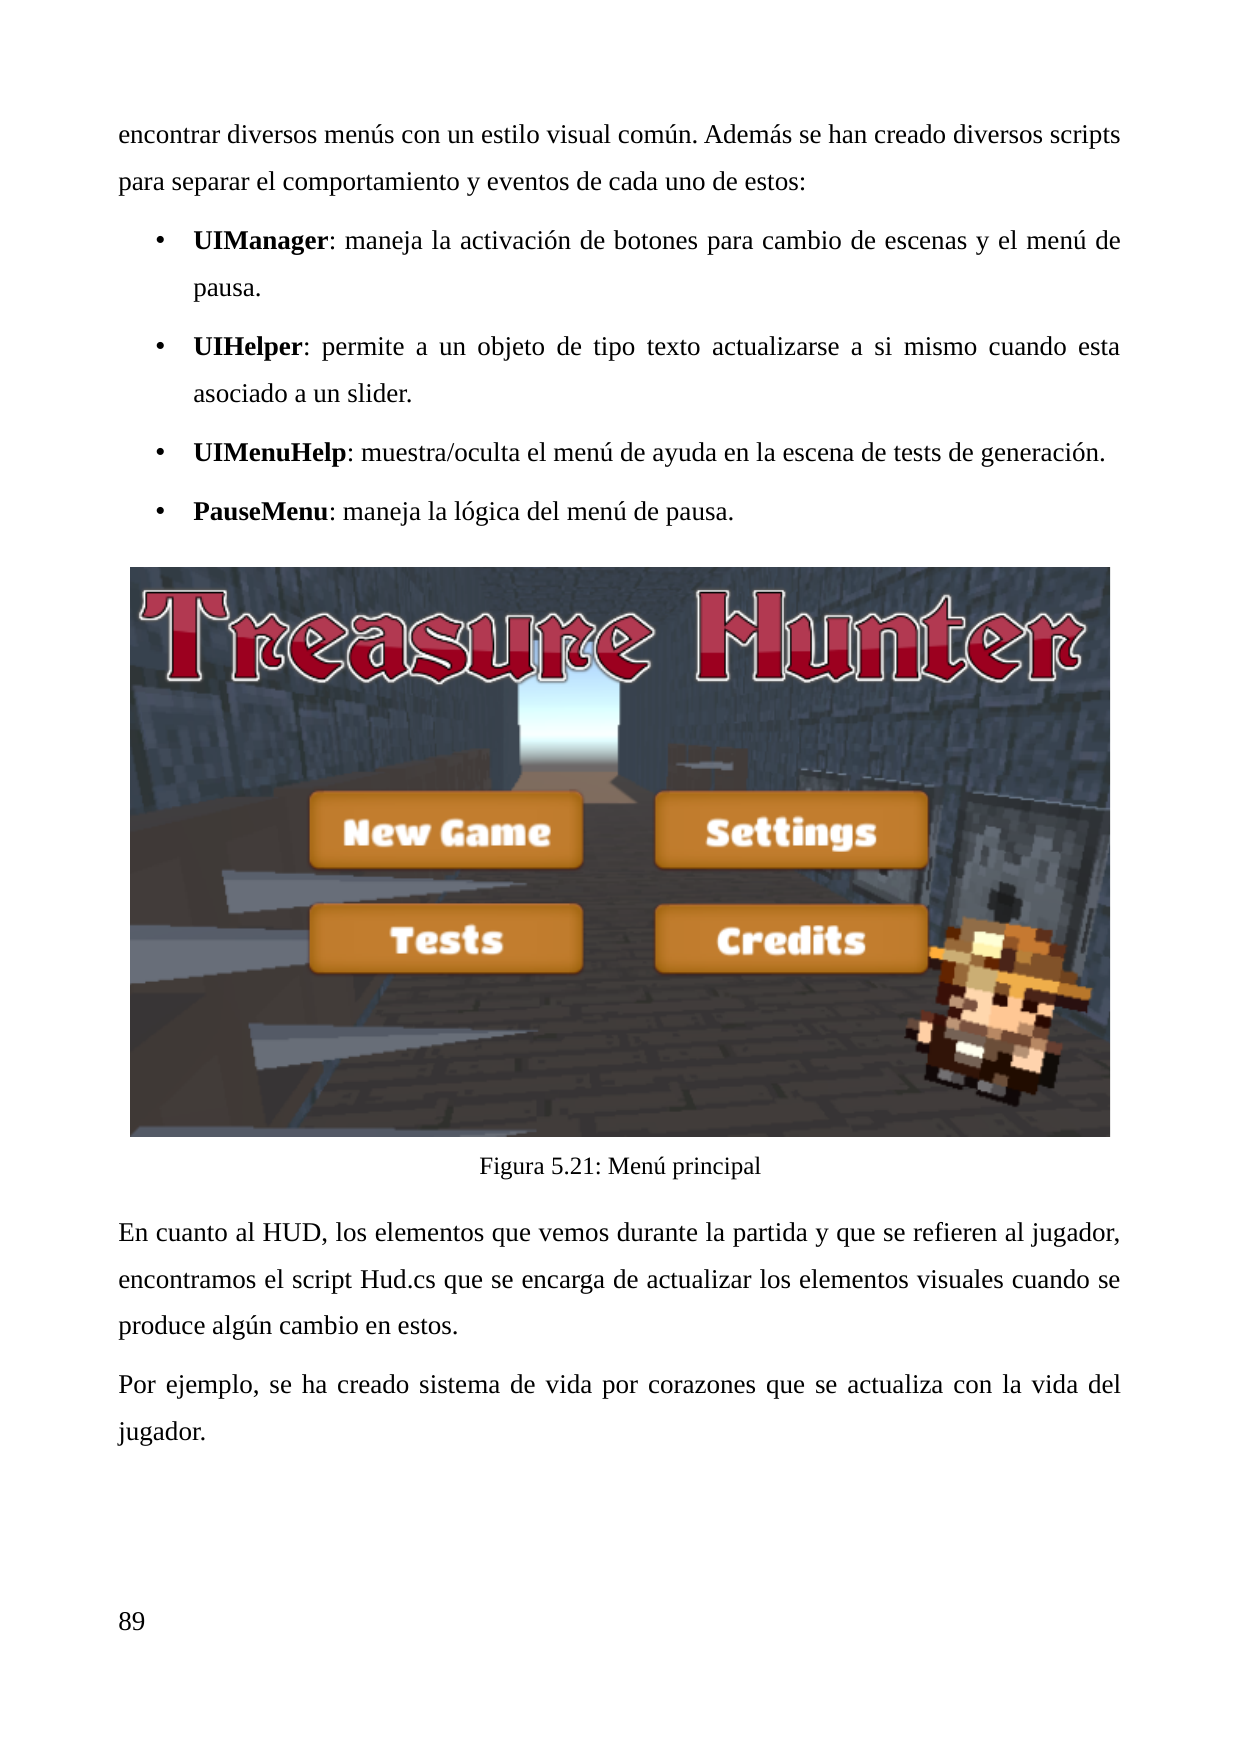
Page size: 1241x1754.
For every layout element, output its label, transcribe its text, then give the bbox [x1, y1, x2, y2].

text Por ejemplo, se ha creado sistema de vida por corazones que se actualiza con la vida del jugador. [118, 1368, 1122, 1446]
text Figura 5.21: Menú principal [130, 1137, 1110, 1180]
text encontrar diversos menús con un estilo visual común. Además se han creado diversos scripts para separar el comportamiento y eventos de cada uno de estos: [118, 118, 1122, 196]
list UIMenuHelp: muestra/oculta el menú de ayuda en la escena de tests de generación. [156, 436, 1122, 467]
list UIManager: maneja la activación de botones para cambio de escenas y el menú de pausa. [156, 224, 1122, 302]
picture [130, 567, 1110, 1137]
list UIHelper: permite a un objeto de tipo texto actualizarse a si mismo cuando esta asociado a un slider. [156, 330, 1122, 408]
list PauseMenu: maneja la lógica del menú de pausa. [156, 495, 1122, 526]
text En cuanto al HUD, los elementos que vemos durante la partida y que se refieren al jugador, encontramos el script Hud.cs que se encarga de actualizar los elementos visuales cuando se produce algún cambio en estos. [118, 554, 1122, 1341]
